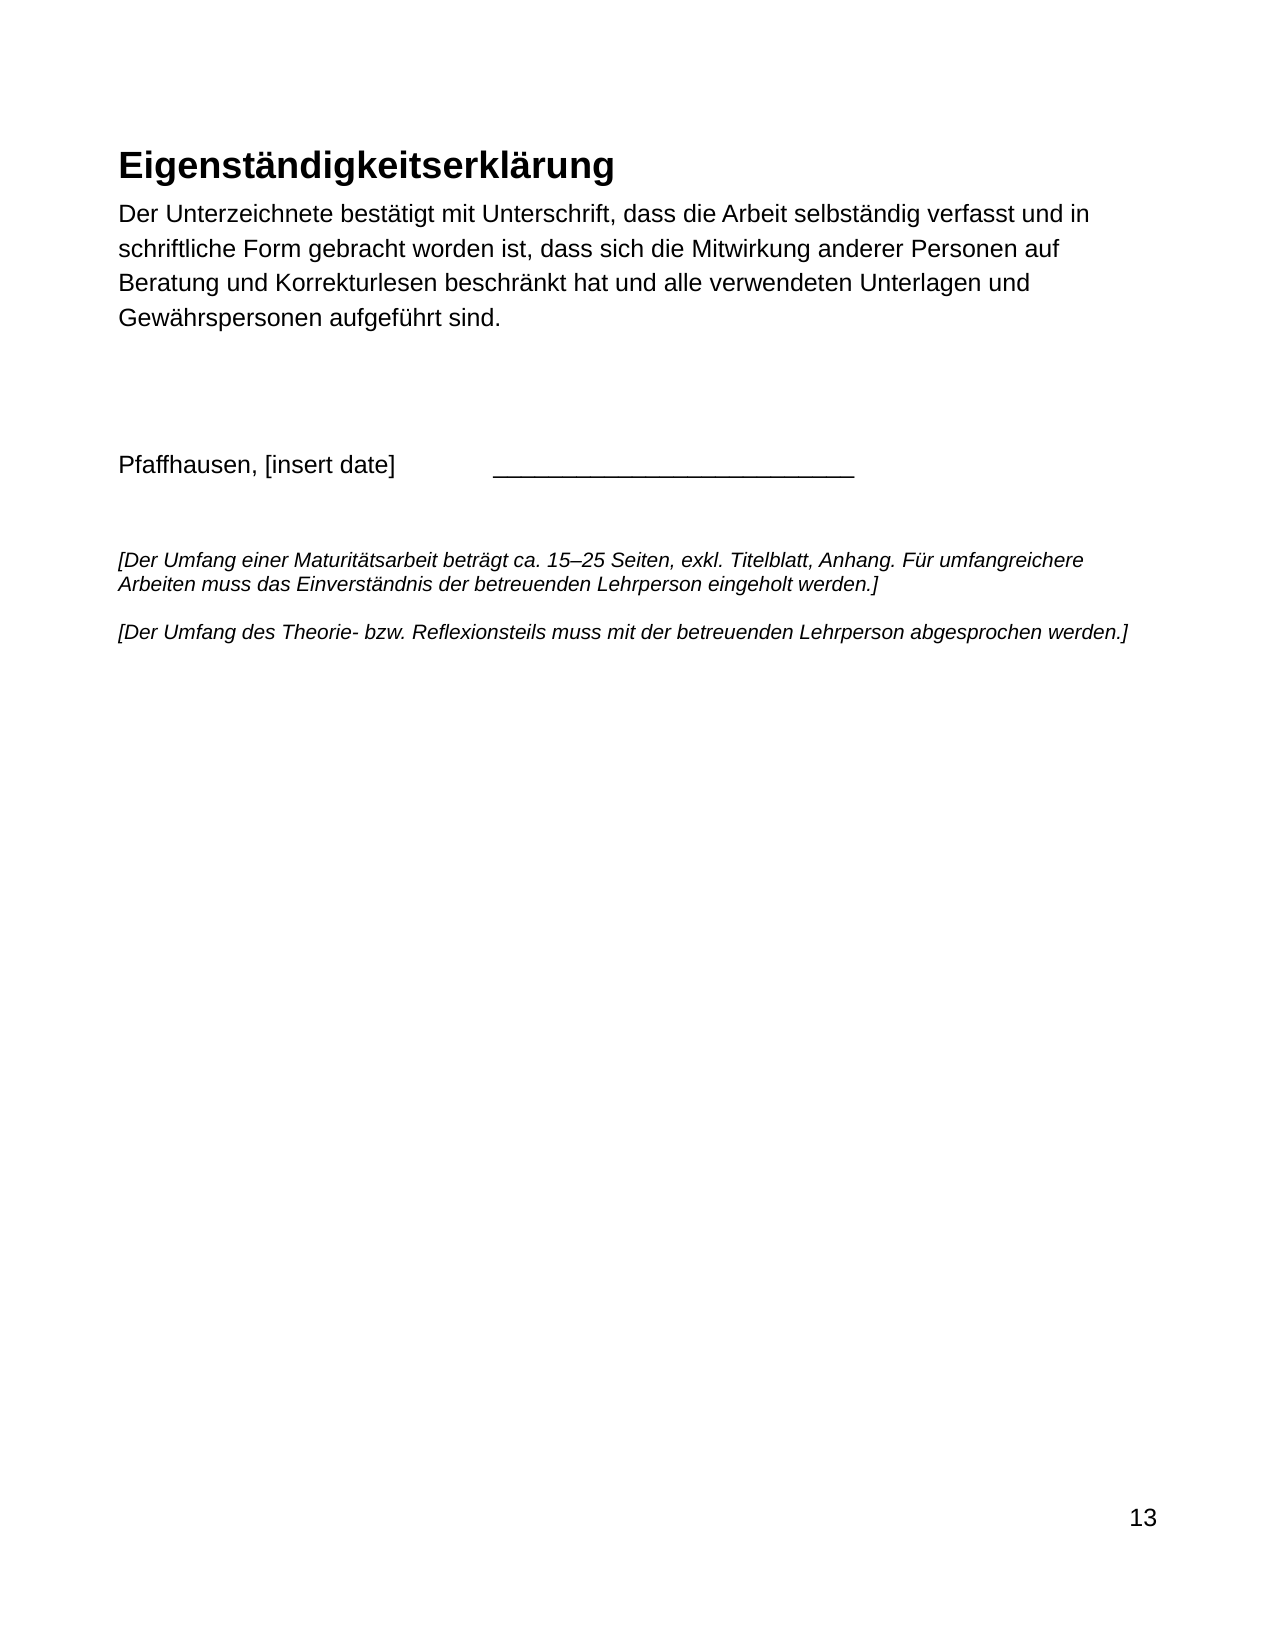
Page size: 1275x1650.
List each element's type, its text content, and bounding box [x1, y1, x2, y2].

subtitle Eigenständigkeitserklärung [118, 143, 1157, 187]
text [Der Umfang einer Maturitätsarbeit beträgt ca. 15–25 Seiten, exkl. Titelblatt, Anhang. Für umfangreichere Arbeiten muss das Einverständnis der betreuenden Lehrperson eingeholt werden.] [118, 548, 1157, 596]
text Der Unterzeichnete bestätigt mit Unterschrift, dass die Arbeit selbständig verfasst und in schriftliche Form gebracht worden ist, dass sich die Mitwirkung anderer Personen auf Beratung und Korrekturlesen beschränkt hat und alle verwendeten Unterlagen und Gewährspersonen aufgeführt sind. [118, 199, 1157, 331]
text [Der Umfang des Theorie- bzw. Reflexionsteils muss mit der betreuenden Lehrperson abgesprochen werden.] [118, 620, 1157, 644]
text Pfaffhausen, [insert date] __________________________ [118, 450, 1157, 479]
